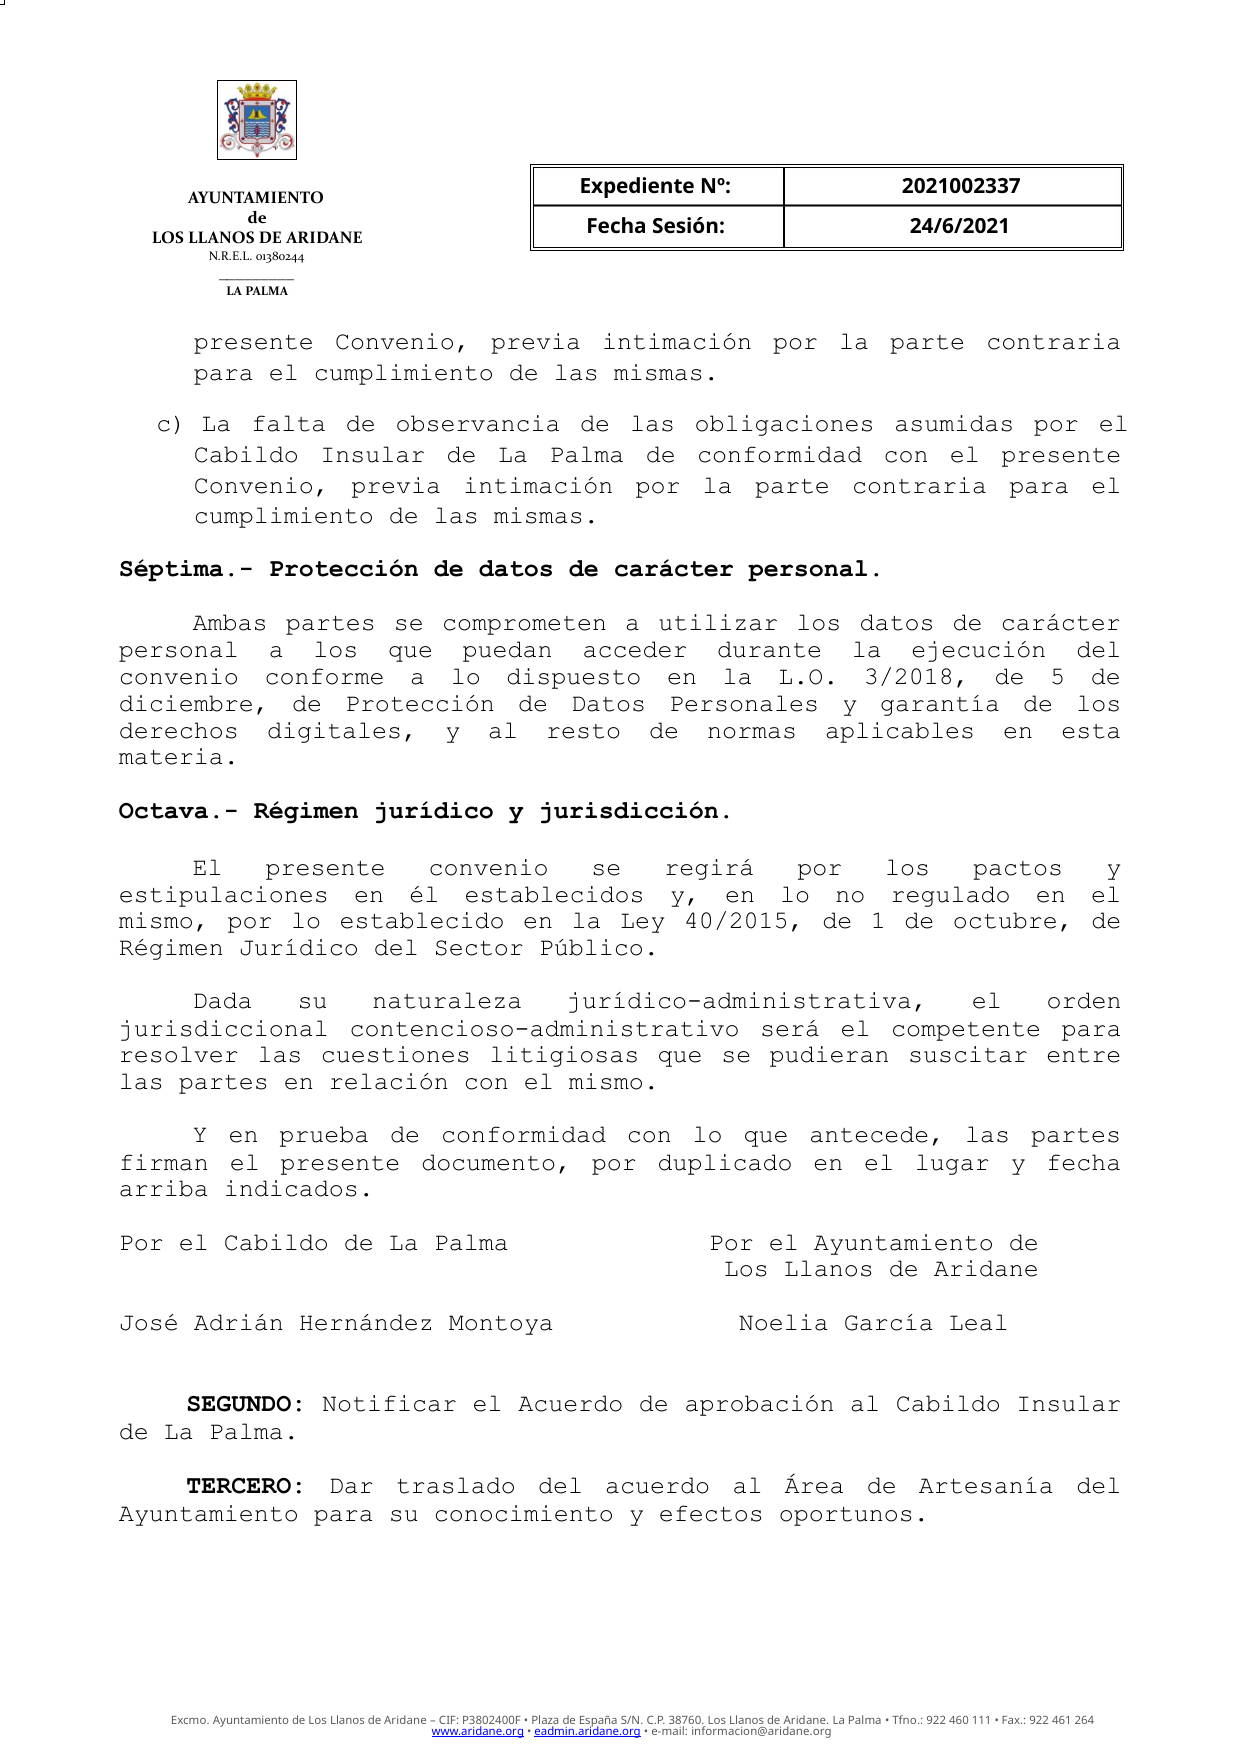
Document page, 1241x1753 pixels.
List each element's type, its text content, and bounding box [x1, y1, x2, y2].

text _ [317, 266, 327, 282]
text AYUNTAMIENTO [188, 190, 387, 207]
text c) La falta de observancia de las obligaciones asumidas por el [156, 409, 1146, 437]
text Séptima.- Protección de datos de carácter personal. [119, 553, 909, 582]
text Excmo. Ayuntamiento de Los Llanos de Aridane – CIF: P3802400F • Plaza de España S/N. C.P. 38760. Los Llanos de Aridane. La Palma • Tfno.: 922 460 111 • Fax.: 922 461 264 [171, 1713, 1095, 1727]
text presente Convenio, previa intimación por la parte contraria [194, 327, 1146, 355]
text _ [219, 266, 226, 279]
text derechos digitales, y al resto de normas aplicables en esta [119, 717, 1146, 743]
text ________ [226, 266, 317, 282]
text Por el Cabildo de La Palma [119, 1227, 534, 1256]
picture [531, 165, 1123, 250]
text diciembre, de Protección de Datos Personales y garantía de los [119, 690, 1146, 717]
text de La Palma. [119, 1417, 1146, 1445]
text TERCERO: Dar traslado del acuerdo al Área de Artesanía del [186, 1471, 1146, 1499]
text El presente convenio se regirá por los pactos y [192, 852, 1146, 881]
text 2021002337 [902, 173, 1059, 198]
text arriba indicados. [119, 1175, 1146, 1202]
text convenio conforme a lo dispuesto en la L.O. 3/2018, de 5 de [119, 663, 1146, 690]
text LOS LLANOS DE ARIDANE [152, 230, 387, 247]
text materia. [119, 743, 1146, 770]
text SEGUNDO: Notificar el Acuerdo de aprobación al Cabildo Insular [186, 1389, 1146, 1417]
text LA PALMA [226, 286, 317, 298]
text personal a los que puedan acceder durante la ejecución del [119, 636, 1146, 663]
text 24/6/2021 [909, 214, 1059, 239]
text estipulaciones en él establecidos y, en lo no regulado en el [119, 881, 1146, 907]
text Los Llanos de Aridane [724, 1256, 1064, 1282]
text Ayuntamiento para su conocimiento y efectos oportunos. [119, 1499, 1146, 1527]
text Expediente Nº: [579, 173, 761, 198]
text Dada su naturaleza jurídico-administrativa, el orden [192, 986, 1146, 1015]
text firman el presente documento, por duplicado en el lugar y fecha [119, 1148, 1146, 1175]
text Ambas partes se comprometen a utilizar los datos de carácter [192, 608, 1146, 636]
text Régimen Jurídico del Sector Público. [119, 934, 1146, 961]
text Y en prueba de conformidad con lo que antecede, las partes [192, 1120, 1146, 1148]
text N.R.E.L. 01380244 [208, 250, 327, 262]
text Por el Ayuntamiento de [709, 1227, 1064, 1256]
text para el cumplimiento de las mismas. [194, 357, 1146, 386]
text Noelia García Leal [739, 1308, 1034, 1336]
picture [218, 81, 296, 159]
text resolver las cuestiones litigiosas que se pudieran suscitar entre [119, 1041, 1146, 1068]
text Fecha Sesión: [586, 214, 761, 239]
text Cabildo Insular de La Palma de conformidad con el presente [194, 439, 1146, 468]
text José Adrián Hernández Montoya [119, 1308, 579, 1336]
text Octava.- Régimen jurídico y jurisdicción. [119, 796, 759, 825]
text mismo, por lo establecido en la Ley 40/2015, de 1 de octubre, de [119, 907, 1146, 934]
text las partes en relación con el mismo. [119, 1068, 1146, 1095]
text jurisdiccional contencioso-administrativo será el competente para [119, 1015, 1146, 1041]
text Convenio, previa intimación por la parte contraria para el [194, 470, 1146, 499]
text cumplimiento de las mismas. [194, 501, 1146, 529]
text de [247, 210, 387, 227]
text www.aridane.org • eadmin.aridane.org • e-mail: informacion@aridane.org [431, 1724, 834, 1738]
